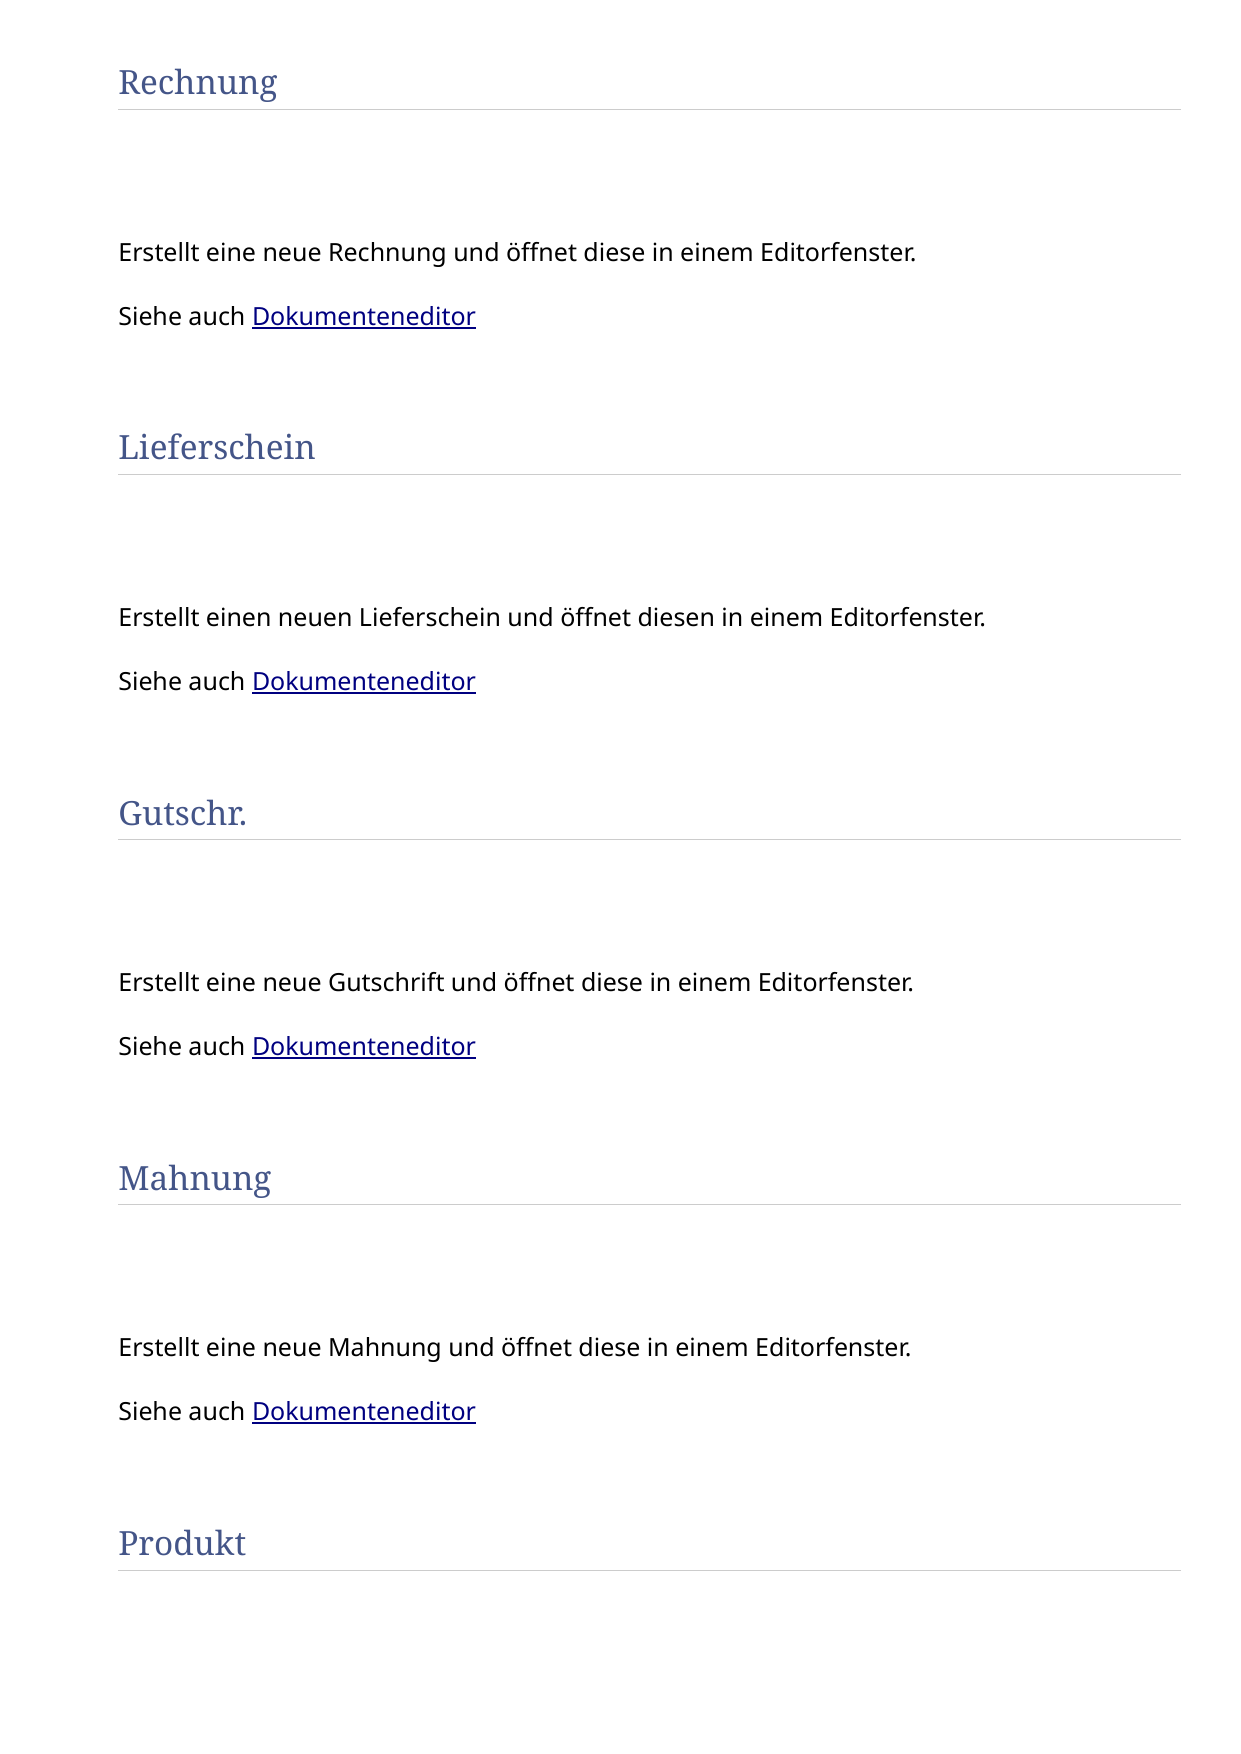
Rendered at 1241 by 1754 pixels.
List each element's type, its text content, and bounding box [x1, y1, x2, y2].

subtitle Gutschr. [118, 789, 1181, 839]
text Erstellt eine neue Gutschrift und öffnet diese in einem Editorfenster. [118, 965, 1181, 999]
text Erstellt eine neue Rechnung und öffnet diese in einem Editorfenster. [118, 234, 1181, 269]
text Siehe auch Dokumenteneditor [118, 1393, 1181, 1427]
text Erstellt eine neue Mahnung und öffnet diese in einem Editorfenster. [118, 1330, 1181, 1364]
text Siehe auch Dokumenteneditor [118, 1028, 1181, 1062]
text Siehe auch Dokumenteneditor [118, 298, 1181, 332]
subtitle Mahnung [118, 1154, 1181, 1204]
text Siehe auch Dokumenteneditor [118, 663, 1181, 697]
subtitle Produkt [118, 1519, 1181, 1570]
subtitle Lieferschein [118, 424, 1181, 474]
subtitle Rechnung [118, 59, 1181, 109]
text Erstellt einen neuen Lieferschein und öffnet diesen in einem Editorfenster. [118, 600, 1181, 634]
